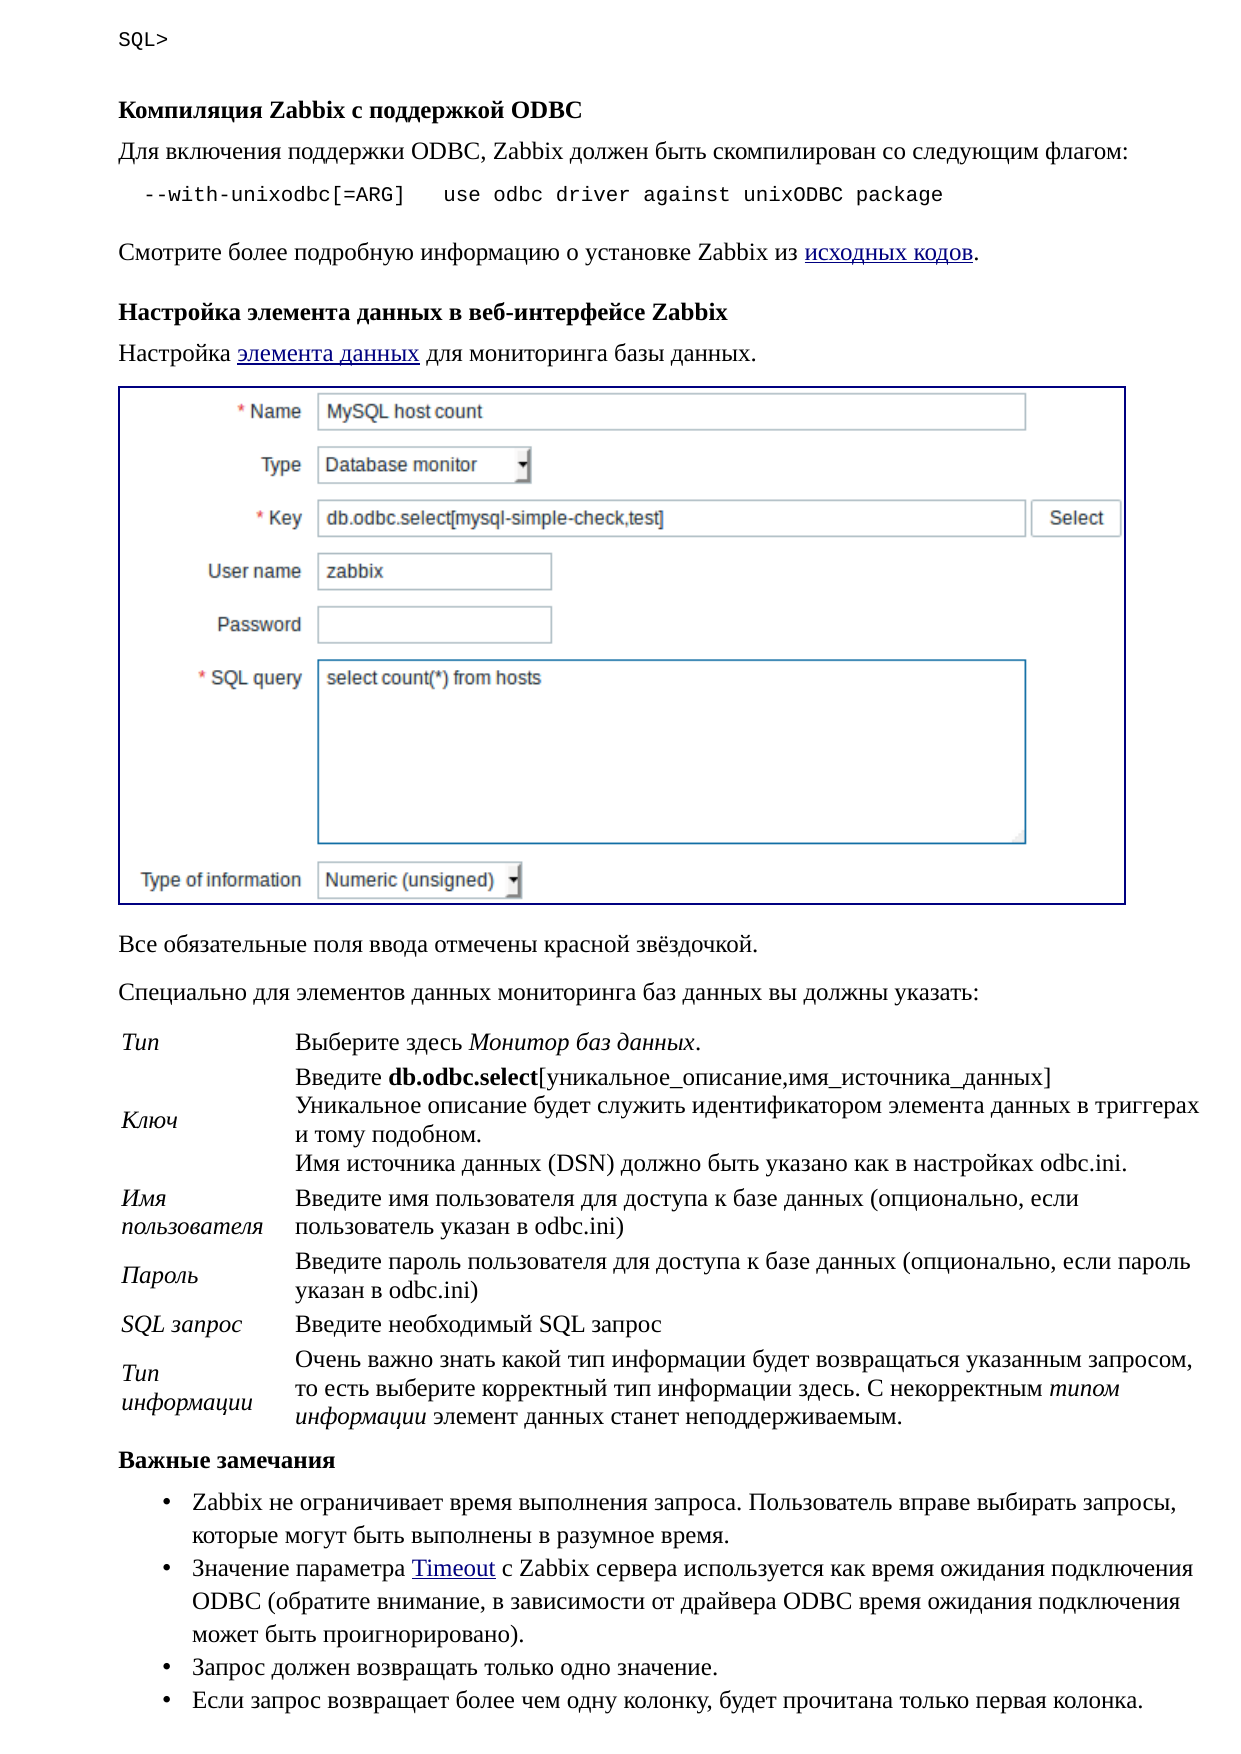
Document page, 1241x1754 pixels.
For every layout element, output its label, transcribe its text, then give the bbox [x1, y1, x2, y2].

text --with-unixodbc[=ARG] use odbc driver against unixODBC package [118, 184, 1211, 208]
list Значение параметра Timeout с Zabbix сервера используется как время ожидания подключения ODBC (обратите внимание, в зависимости от драйвера ODBC время ожидания подключения может быть проигнорировано). [162, 1553, 1211, 1648]
text Специально для элементов данных мониторинга баз данных вы должны указать: [118, 977, 1211, 1005]
table_cell Имя пользователя [118, 1180, 292, 1243]
table_cell Тип информации [118, 1341, 292, 1433]
table_cell Введите пароль пользователя для доступа к базе данных (опционально, если пароль указан в odbc.ini) [292, 1243, 1211, 1306]
text Смотрите более подробную информацию о установке Zabbix из исходных кодов. [118, 237, 1211, 266]
text Все обязательные поля ввода отмечены красной звёздочкой. [118, 929, 1211, 958]
picture [120, 388, 1124, 903]
table_cell Введите имя пользователя для доступа к базе данных (опционально, если пользователь указан в odbc.ini) [292, 1180, 1211, 1243]
list Если запрос возвращает более чем одну колонку, будет прочитана только первая колонка. [162, 1685, 1211, 1714]
table_cell Пароль [118, 1243, 292, 1306]
table_cell Введите необходимый SQL запрос [292, 1306, 1211, 1341]
text SQL> [118, 29, 1211, 53]
table_header Выберите здесь Монитор баз данных. [292, 1024, 1211, 1059]
table_cell Ключ [118, 1059, 292, 1180]
subtitle Важные замечания [118, 1446, 1211, 1474]
text Настройка элемента данных для мониторинга базы данных. [118, 338, 1211, 367]
subtitle Настройка элемента данных в веб-интерфейсе Zabbix [118, 297, 1211, 326]
table_cell Введите db.odbc.select[уникальное_описание,имя_источника_данных] Уникальное описание будет служить идентификатором элемента данных в триггерах и тому подобном. Имя источника данных (DSN) должно быть указано как в настройках odbc.ini. [292, 1059, 1211, 1180]
list Zabbix не ограничивает время выполнения запроса. Пользователь вправе выбирать запросы, которые могут быть выполнены в разумное время. [162, 1487, 1211, 1548]
table_cell SQL запрос [118, 1306, 292, 1341]
list Запрос должен возвращать только одно значение. [162, 1652, 1211, 1681]
text Для включения поддержки ODBC, Zabbix должен быть скомпилирован со следующим флагом: [118, 136, 1211, 165]
table_cell Очень важно знать какой тип информации будет возвращаться указанным запросом, то есть выберите корректный тип информации здесь. С некорректным типом информации элемент данных станет неподдерживаемым. [292, 1341, 1211, 1433]
table_header Тип [118, 1024, 292, 1059]
subtitle Компиляция Zabbix с поддержкой ODBC [118, 95, 1211, 124]
